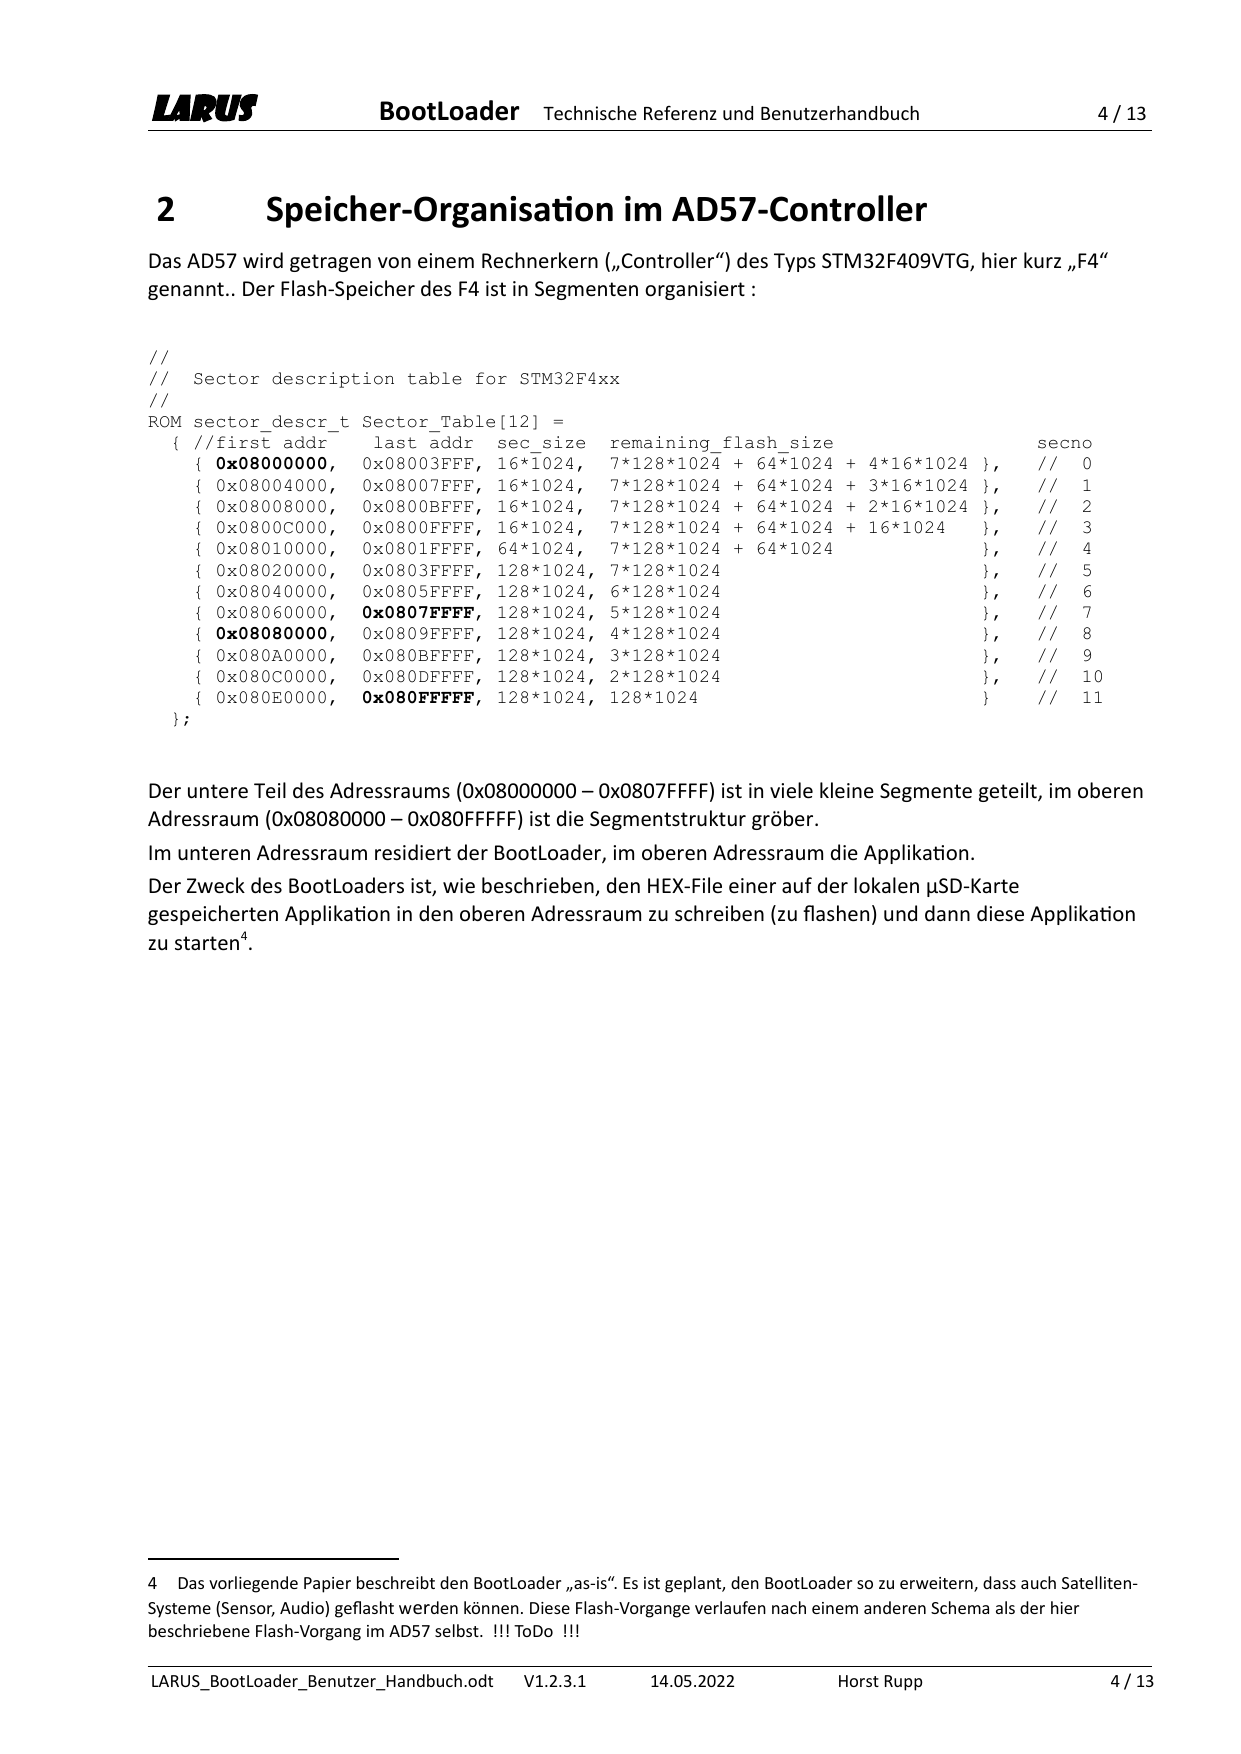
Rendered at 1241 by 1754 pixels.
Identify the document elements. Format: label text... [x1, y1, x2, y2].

text { 0x08010000, 0x0801FFFF, 64*1024, 7*128*1024 + 64*1024 }, // 4 [148, 539, 1140, 560]
text // Sector description table for STM32F4xx [148, 369, 1140, 390]
text Im unteren Adressraum residiert der BootLoader, im oberen Adressraum die Applikation. [148, 838, 1152, 866]
text { //first addr last addr sec_size remaining_flash_size secno [148, 433, 1140, 454]
text // [148, 348, 1140, 369]
text { 0x08060000, 0x0807FFFF, 128*1024, 5*128*1024 }, // 7 [148, 603, 1140, 624]
text { 0x08000000, 0x08003FFF, 16*1024, 7*128*1024 + 64*1024 + 4*16*1024 }, // 0 [148, 454, 1140, 475]
text { 0x080C0000, 0x080DFFFF, 128*1024, 2*128*1024 }, // 10 [148, 667, 1140, 688]
text Der untere Teil des Adressraums (0x08000000 – 0x0807FFFF) ist in viele kleine Segmente geteilt, im oberen Adressraum (0x08080000 – 0x080FFFFF) ist die Segmentstruktur gröber. [148, 776, 1152, 832]
subtitle Speicher-Organisation im AD57-Controller [148, 185, 1128, 231]
text { 0x08004000, 0x08007FFF, 16*1024, 7*128*1024 + 64*1024 + 3*16*1024 }, // 1 [148, 475, 1140, 497]
text { 0x08080000, 0x0809FFFF, 128*1024, 4*128*1024 }, // 8 [148, 624, 1140, 645]
text Das AD57 wird getragen von einem Rechnerkern („Controller“) des Typs STM32F409VTG, hier kurz „F4“ genannt.. Der Flash-Speicher des F4 ist in Segmenten organisiert : [148, 247, 1152, 303]
text ROM sector_descr_t Sector_Table[12] = [148, 412, 1140, 433]
text Der Zweck des BootLoaders ist, wie beschrieben, den HEX-File einer auf der lokalen µSD-Karte gespeicherten Applikation in den oberen Adressraum zu schreiben (zu flashen) und dann diese Applikation zu starten. [148, 872, 1152, 956]
text Das vorliegende Papier beschreibt den BootLoader „as-is“. Es ist geplant, den BootLoader so zu erweitern, dass auch Satelliten-Systeme (Sensor, Audio) geflasht werden können. Diese Flash-Vorgange verlaufen nach einem anderen Schema als der hier beschriebene Flash-Vorgang im AD57 selbst. !!! ToDo !!! [148, 1571, 1152, 1660]
text { 0x0800C000, 0x0800FFFF, 16*1024, 7*128*1024 + 64*1024 + 16*1024 }, // 3 [148, 518, 1140, 539]
text { 0x08008000, 0x0800BFFF, 16*1024, 7*128*1024 + 64*1024 + 2*16*1024 }, // 2 [148, 497, 1140, 518]
text { 0x080A0000, 0x080BFFFF, 128*1024, 3*128*1024 }, // 9 [148, 645, 1140, 667]
text }; [148, 709, 1140, 730]
text { 0x08020000, 0x0803FFFF, 128*1024, 7*128*1024 }, // 5 [148, 560, 1140, 582]
text { 0x08040000, 0x0805FFFF, 128*1024, 6*128*1024 }, // 6 [148, 582, 1140, 603]
text { 0x080E0000, 0x080FFFFF, 128*1024, 128*1024 } // 11 [148, 688, 1140, 709]
text // [148, 390, 1140, 412]
